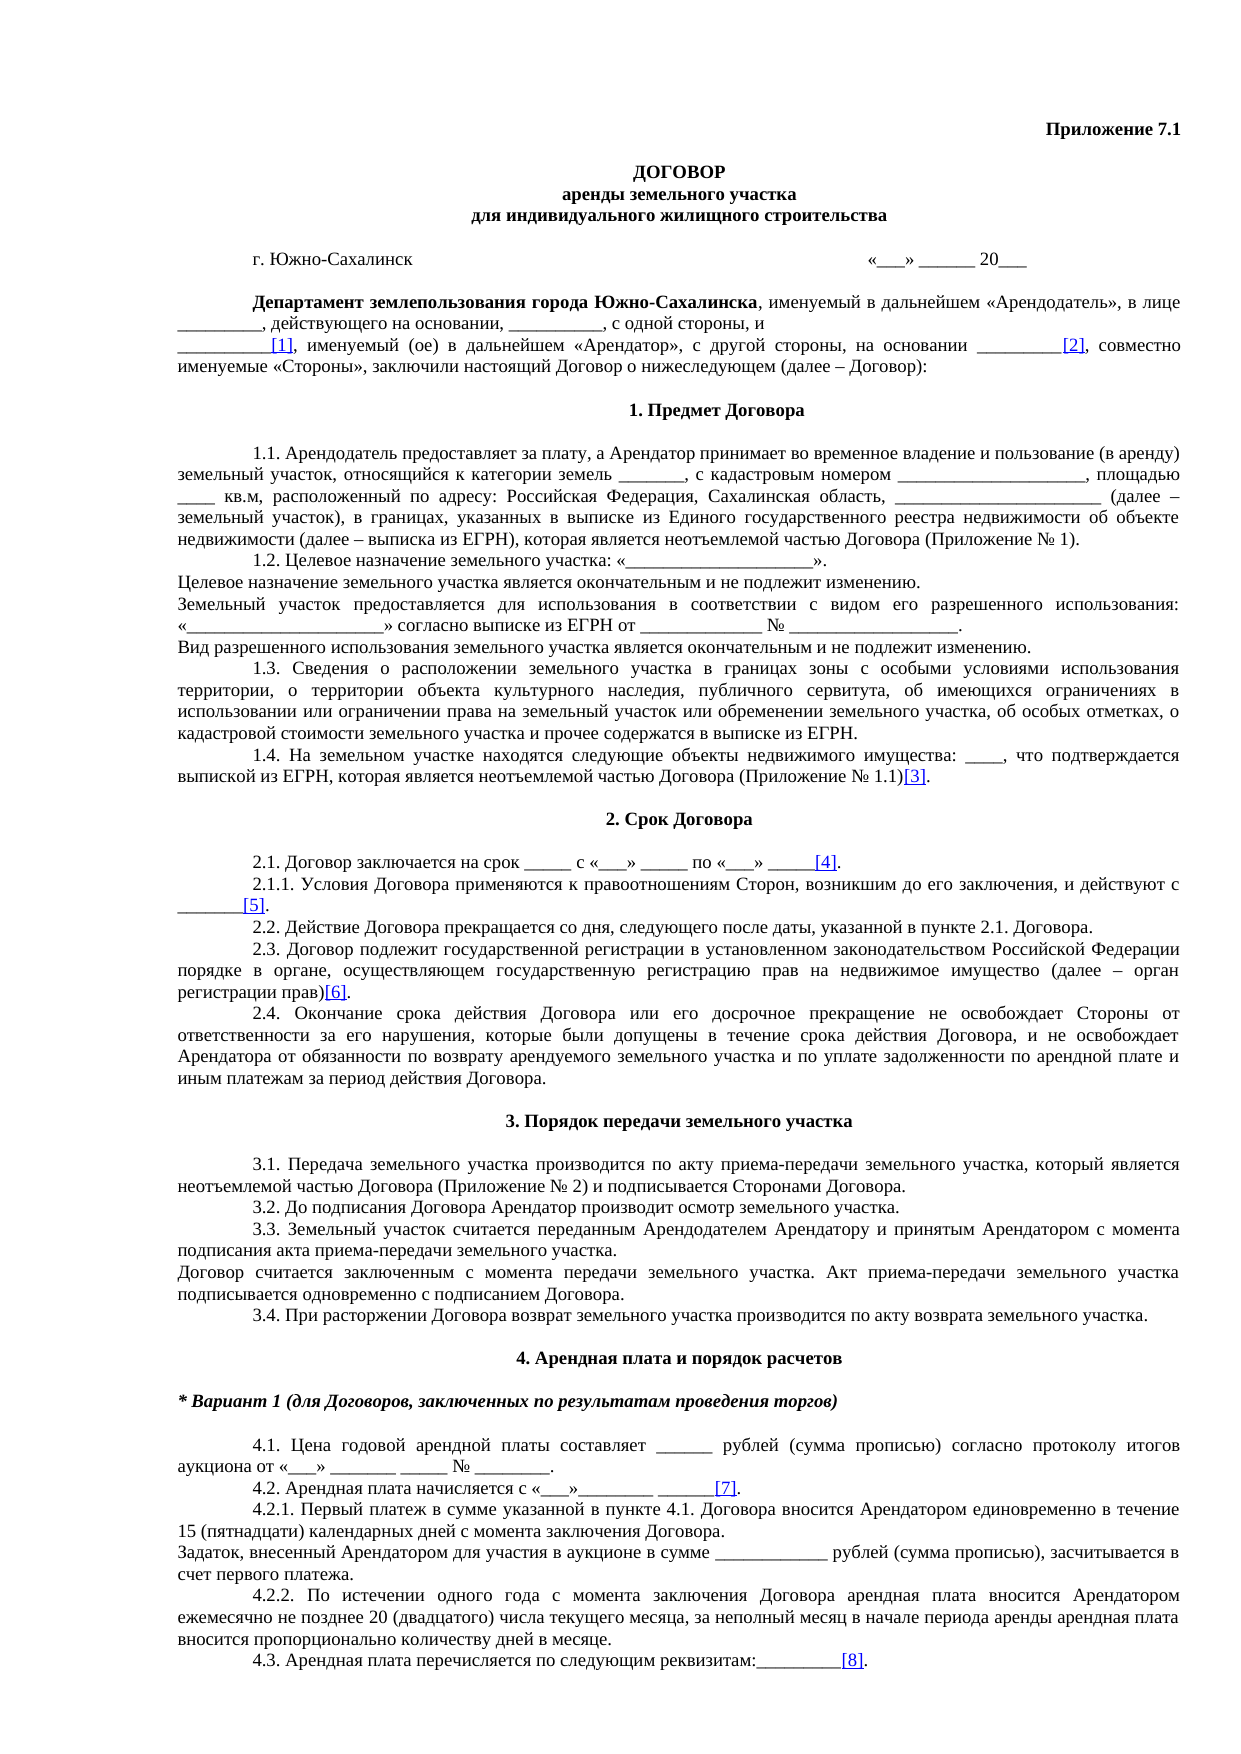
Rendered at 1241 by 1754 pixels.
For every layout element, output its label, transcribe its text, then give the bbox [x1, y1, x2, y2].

text 2. Срок Договора [177, 808, 1181, 830]
text 3.2. До подписания Договора Арендатор производит осмотр земельного участка. [177, 1196, 1181, 1218]
text Целевое назначение земельного участка является окончательным и не подлежит изменению. [177, 571, 1181, 592]
text 2.1.1. Условия Договора применяются к правоотношениям Сторон, возникшим до его заключения, и действуют с _______[5]. [177, 873, 1181, 916]
text 4.2.1. Первый платеж в сумме указанной в пункте 4.1. Договора вносится Арендатором единовременно в течение 15 (пятнадцати) календарных дней с момента заключения Договора. [177, 1498, 1181, 1541]
text 4.2. Арендная плата начисляется с «___»________ ______[7]. [177, 1477, 1181, 1498]
text 1.3. Сведения о расположении земельного участка в границах зоны с особыми условиями использования территории, о территории объекта культурного наследия, публичного сервитута, об имеющихся ограничениях в использовании или ограничении права на земельный участок или обременении земельного участка, об особых отметках, о кадастровой стоимости земельного участка и прочее содержатся в выписке из ЕГРН. [177, 657, 1181, 743]
text ДОГОВОР [177, 161, 1181, 183]
text 2.4. Окончание срока действия Договора или его досрочное прекращение не освобождает Стороны от ответственности за его нарушения, которые были допущены в течение срока действия Договора, и не освобождает Арендатора от обязанности по возврату арендуемого земельного участка и по уплате задолженности по арендной плате и иным платежам за период действия Договора. [177, 1002, 1181, 1088]
text аренды земельного участка [177, 183, 1181, 204]
text 2.3. Договор подлежит государственной регистрации в установленном законодательством Российской Федерации порядке в органе, осуществляющем государственную регистрацию прав на недвижимое имущество (далее – орган регистрации прав)[6]. [177, 937, 1181, 1002]
text 4. Арендная плата и порядок расчетов [177, 1347, 1181, 1369]
text 1.1. Арендодатель предоставляет за плату, а Арендатор принимает во временное владение и пользование (в аренду) земельный участок, относящийся к категории земель _______, с кадастровым номером ____________________, площадью ____ кв.м, расположенный по адресу: Российская Федерация, Сахалинская область, ______________________ (далее – земельный участок), в границах, указанных в выписке из Единого государственного реестра недвижимости об объекте недвижимости (далее – выписка из ЕГРН), которая является неотъемлемой частью Договора (Приложение № 1). [177, 442, 1181, 549]
text 1.2. Целевое назначение земельного участка: «____________________». [177, 549, 1181, 571]
text __________[1], именуемый (ое) в дальнейшем «Арендатор», с другой стороны, на основании _________[2], совместно именуемые «Стороны», заключили настоящий Договор о нижеследующем (далее – Договор): [177, 334, 1181, 377]
text 1.4. На земельном участке находятся следующие объекты недвижимого имущества: ____, что подтверждается выпиской из ЕГРН, которая является неотъемлемой частью Договора (Приложение № 1.1)[3]. [177, 743, 1181, 787]
text Приложение 7.1 [177, 118, 1181, 140]
text Задаток, внесенный Арендатором для участия в аукционе в сумме ____________ рублей (сумма прописью), засчитывается в счет первого платежа. [177, 1541, 1181, 1584]
text Департамент землепользования города Южно-Сахалинска, именуемый в дальнейшем «Арендодатель», в лице _________, действующего на основании, __________, с одной стороны, и [177, 291, 1181, 334]
text 3.1. Передача земельного участка производится по акту приема-передачи земельного участка, который является неотъемлемой частью Договора (Приложение № 2) и подписывается Сторонами Договора. [177, 1153, 1181, 1196]
text 3.3. Земельный участок считается переданным Арендодателем Арендатору и принятым Арендатором с момента подписания акта приема-передачи земельного участка. [177, 1218, 1181, 1261]
text 4.3. Арендная плата перечисляется по следующим реквизитам:_________[8]. [177, 1649, 1181, 1671]
text * Вариант 1 (для Договоров, заключенных по результатам проведения торгов) [177, 1390, 1181, 1412]
text 2.2. Действие Договора прекращается со дня, следующего после даты, указанной в пункте 2.1. Договора. [177, 916, 1181, 937]
text 3.4. При расторжении Договора возврат земельного участка производится по акту возврата земельного участка. [177, 1304, 1181, 1326]
text для индивидуального жилищного строительства [177, 204, 1181, 226]
text Земельный участок предоставляется для использования в соответствии с видом его разрешенного использования: «_____________________» согласно выписке из ЕГРН от _____________ № __________________. [177, 592, 1181, 636]
text Вид разрешенного использования земельного участка является окончательным и не подлежит изменению. [177, 636, 1181, 657]
text 1. Предмет Договора [177, 398, 1181, 420]
text г. Южно-Сахалинск «___» ______ 20___ [177, 247, 1181, 269]
text Договор считается заключенным с момента передачи земельного участка. Акт приема-передачи земельного участка подписывается одновременно с подписанием Договора. [177, 1261, 1181, 1304]
text 4.2.2. По истечении одного года с момента заключения Договора арендная плата вносится Арендатором ежемесячно не позднее 20 (двадцатого) числа текущего месяца, за неполный месяц в начале периода аренды арендная плата вносится пропорционально количеству дней в месяце. [177, 1584, 1181, 1649]
text 4.1. Цена годовой арендной платы составляет ______ рублей (сумма прописью) согласно протоколу итогов аукциона от «___» _______ _____ № ________. [177, 1433, 1181, 1477]
text 3. Порядок передачи земельного участка [177, 1110, 1181, 1132]
text 2.1. Договор заключается на срок _____ с «___» _____ по «___» _____[4]. [177, 851, 1181, 873]
